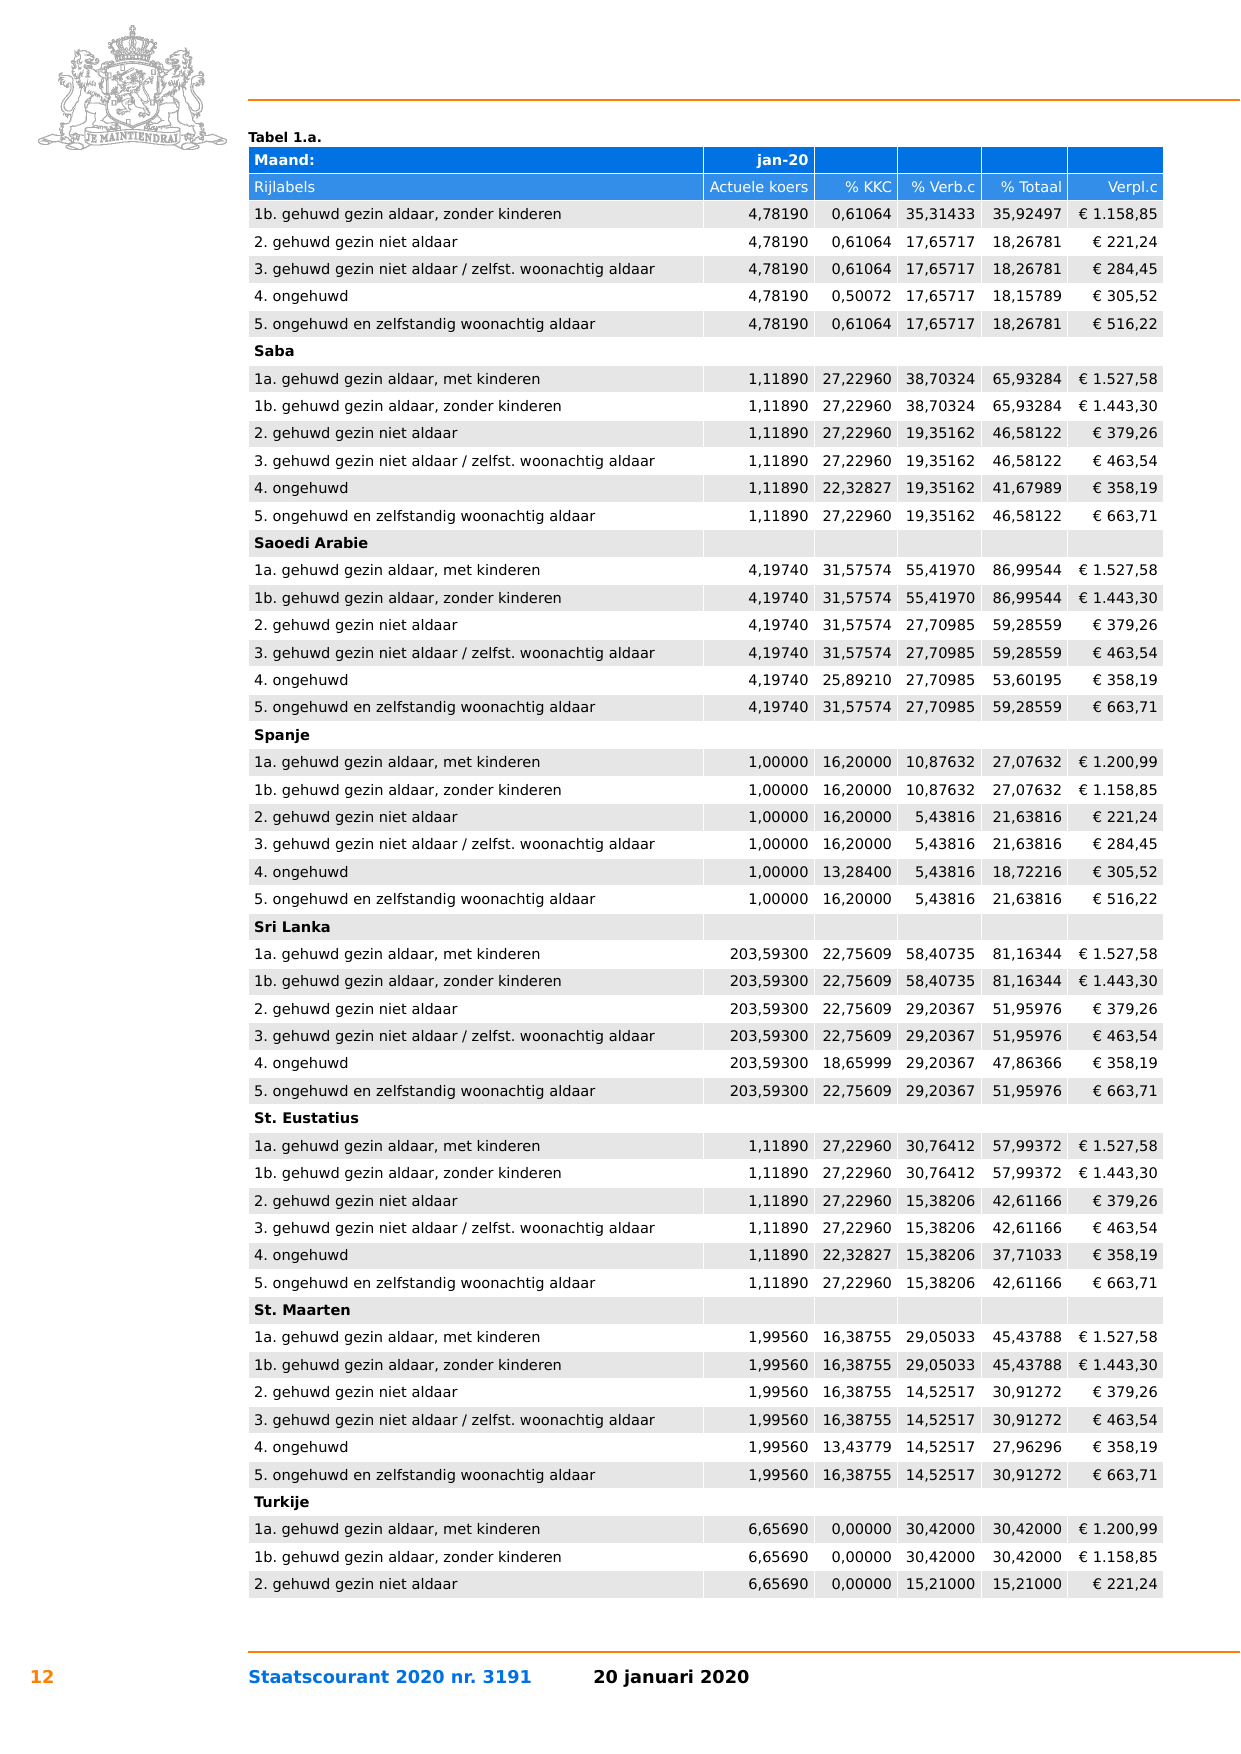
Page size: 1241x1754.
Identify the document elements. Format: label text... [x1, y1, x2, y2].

table_cell [1068, 722, 1163, 748]
table_cell [704, 1106, 814, 1132]
table_cell 5. ongehuwd en zelfstandig woonachtig aldaar [249, 886, 703, 913]
table_cell 1b. gehuwd gezin aldaar, zonder kinderen [249, 201, 703, 228]
table_cell 6,65690 [704, 1571, 814, 1598]
table_cell 203,59300 [704, 941, 814, 967]
table_cell [982, 1297, 1067, 1324]
table_cell [704, 722, 814, 748]
table_cell 38,70324 [898, 366, 981, 392]
table_cell 38,70324 [898, 393, 981, 419]
table_cell 27,07632 [982, 749, 1067, 776]
table_cell € 221,24 [1068, 229, 1163, 255]
table_cell 31,57574 [815, 640, 897, 666]
table_cell 10,87632 [898, 749, 981, 776]
table_cell 42,61166 [982, 1270, 1067, 1296]
table_cell 1,99560 [704, 1407, 814, 1433]
table_cell € 379,26 [1068, 1188, 1163, 1214]
table_cell € 305,52 [1068, 859, 1163, 885]
table_cell 1,99560 [704, 1462, 814, 1488]
table_cell [1068, 1106, 1163, 1132]
table_cell 30,42000 [982, 1516, 1067, 1543]
table_cell 4,19740 [704, 585, 814, 611]
table_cell 19,35162 [898, 421, 981, 447]
table_cell 1,99560 [704, 1380, 814, 1406]
table_cell 30,91272 [982, 1380, 1067, 1406]
table_cell 31,57574 [815, 585, 897, 611]
table_cell € 663,71 [1068, 695, 1163, 721]
table_cell 22,75609 [815, 1078, 897, 1104]
table_cell [982, 339, 1067, 365]
table_cell 27,22960 [815, 1188, 897, 1214]
table_cell 1b. gehuwd gezin aldaar, zonder kinderen [249, 585, 703, 611]
table_cell 30,76412 [898, 1133, 981, 1159]
table_cell € 663,71 [1068, 1462, 1163, 1488]
table_cell 15,38206 [898, 1188, 981, 1214]
table_cell 27,70985 [898, 613, 981, 639]
table_cell 2. gehuwd gezin niet aldaar [249, 613, 703, 639]
table_cell 3. gehuwd gezin niet aldaar / zelfst. woonachtig aldaar [249, 832, 703, 858]
table_cell 1,11890 [704, 448, 814, 474]
table_cell 1,11890 [704, 366, 814, 392]
table_cell 27,22960 [815, 448, 897, 474]
table_cell 86,99544 [982, 585, 1067, 611]
table_cell [982, 530, 1067, 557]
table_cell 81,16344 [982, 969, 1067, 995]
table_cell 1,11890 [704, 1188, 814, 1214]
table_cell € 221,24 [1068, 804, 1163, 831]
table_cell % Totaal [982, 174, 1067, 200]
table_cell Sri Lanka [249, 914, 703, 940]
table_cell 29,20367 [898, 1051, 981, 1077]
table_cell [898, 1489, 981, 1515]
table_cell [898, 1297, 981, 1324]
table_cell 22,32827 [815, 475, 897, 502]
table_cell 27,07632 [982, 777, 1067, 803]
table_cell 4. ongehuwd [249, 1051, 703, 1077]
table_cell € 305,52 [1068, 284, 1163, 310]
table_cell 31,57574 [815, 695, 897, 721]
table_cell € 284,45 [1068, 832, 1163, 858]
table_cell 3. gehuwd gezin niet aldaar / zelfst. woonachtig aldaar [249, 448, 703, 474]
table_cell 1a. gehuwd gezin aldaar, met kinderen [249, 749, 703, 776]
table_cell € 221,24 [1068, 1571, 1163, 1598]
table_cell 16,38755 [815, 1462, 897, 1488]
table_cell 5,43816 [898, 832, 981, 858]
table_cell 59,28559 [982, 640, 1067, 666]
table_cell 4,19740 [704, 613, 814, 639]
table_cell 6,65690 [704, 1544, 814, 1570]
table_cell 16,38755 [815, 1352, 897, 1378]
table_cell 0,61064 [815, 229, 897, 255]
table_cell € 284,45 [1068, 256, 1163, 283]
table_cell 29,05033 [898, 1352, 981, 1378]
table_cell 37,71033 [982, 1243, 1067, 1269]
table_cell € 1.200,99 [1068, 1516, 1163, 1543]
table_cell 65,93284 [982, 366, 1067, 392]
table_cell 2. gehuwd gezin niet aldaar [249, 1380, 703, 1406]
table_cell 4,19740 [704, 667, 814, 693]
table_cell 55,41970 [898, 558, 981, 584]
table_cell [815, 914, 897, 940]
table_cell [1068, 1297, 1163, 1324]
table_cell [1068, 530, 1163, 557]
table_cell 4. ongehuwd [249, 1434, 703, 1461]
table_cell Spanje [249, 722, 703, 748]
table_cell [815, 722, 897, 748]
table_cell 3. gehuwd gezin niet aldaar / zelfst. woonachtig aldaar [249, 640, 703, 666]
table_cell 14,52517 [898, 1407, 981, 1433]
table_cell Verpl.c [1068, 174, 1163, 200]
table_cell € 379,26 [1068, 613, 1163, 639]
table_cell 35,31433 [898, 201, 981, 228]
table_cell 27,22960 [815, 366, 897, 392]
table_cell 59,28559 [982, 613, 1067, 639]
table_cell 31,57574 [815, 558, 897, 584]
table_cell 42,61166 [982, 1215, 1067, 1241]
table_cell 1b. gehuwd gezin aldaar, zonder kinderen [249, 1160, 703, 1187]
table_cell 1a. gehuwd gezin aldaar, met kinderen [249, 558, 703, 584]
table_cell 18,72216 [982, 859, 1067, 885]
table_cell 15,21000 [898, 1571, 981, 1598]
table_cell 5,43816 [898, 886, 981, 913]
table_cell 31,57574 [815, 613, 897, 639]
table_cell 0,61064 [815, 201, 897, 228]
table_cell 47,86366 [982, 1051, 1067, 1077]
table_cell 55,41970 [898, 585, 981, 611]
table_cell St. Maarten [249, 1297, 703, 1324]
table_cell 0,00000 [815, 1544, 897, 1570]
table_cell 2. gehuwd gezin niet aldaar [249, 804, 703, 831]
table_cell € 1.527,58 [1068, 1325, 1163, 1351]
table_cell € 379,26 [1068, 421, 1163, 447]
table_cell [815, 339, 897, 365]
table_cell jan-20 [704, 147, 814, 173]
table_cell 1,11890 [704, 503, 814, 529]
table_cell € 663,71 [1068, 503, 1163, 529]
table_cell Actuele koers [704, 174, 814, 200]
table_cell € 358,19 [1068, 667, 1163, 693]
table_cell € 516,22 [1068, 886, 1163, 913]
table_cell € 1.443,30 [1068, 969, 1163, 995]
table_cell 81,16344 [982, 941, 1067, 967]
table_cell 5. ongehuwd en zelfstandig woonachtig aldaar [249, 311, 703, 337]
table_cell [704, 530, 814, 557]
table_cell 1,11890 [704, 1215, 814, 1241]
table_cell 4,19740 [704, 558, 814, 584]
table_cell 27,22960 [815, 393, 897, 419]
table_cell 17,65717 [898, 284, 981, 310]
table_cell 29,20367 [898, 1023, 981, 1050]
table_cell 18,26781 [982, 229, 1067, 255]
table_cell 30,42000 [982, 1544, 1067, 1570]
table_cell St. Eustatius [249, 1106, 703, 1132]
table_cell 30,91272 [982, 1462, 1067, 1488]
table_cell 4. ongehuwd [249, 667, 703, 693]
table_cell 16,20000 [815, 777, 897, 803]
table_cell 58,40735 [898, 941, 981, 967]
table_cell 1,11890 [704, 421, 814, 447]
table_cell [704, 914, 814, 940]
table_cell Turkije [249, 1489, 703, 1515]
table_cell 5. ongehuwd en zelfstandig woonachtig aldaar [249, 1462, 703, 1488]
table_cell 3. gehuwd gezin niet aldaar / zelfst. woonachtig aldaar [249, 1023, 703, 1050]
table_cell 4. ongehuwd [249, 284, 703, 310]
table_cell € 1.527,58 [1068, 558, 1163, 584]
table_cell 45,43788 [982, 1325, 1067, 1351]
table_cell 1,11890 [704, 475, 814, 502]
table_cell € 1.200,99 [1068, 749, 1163, 776]
table_cell [982, 147, 1067, 173]
table_cell 0,61064 [815, 256, 897, 283]
table_cell [898, 147, 981, 173]
table_cell 16,20000 [815, 886, 897, 913]
table_cell 22,75609 [815, 996, 897, 1022]
table_cell 203,59300 [704, 1023, 814, 1050]
table_cell 4. ongehuwd [249, 859, 703, 885]
table_cell 2. gehuwd gezin niet aldaar [249, 996, 703, 1022]
table_cell 1a. gehuwd gezin aldaar, met kinderen [249, 941, 703, 967]
table_cell [982, 1489, 1067, 1515]
table_cell 27,22960 [815, 1270, 897, 1296]
table_cell 4. ongehuwd [249, 1243, 703, 1269]
table_cell 19,35162 [898, 503, 981, 529]
table_cell € 463,54 [1068, 1407, 1163, 1433]
table_cell 4,78190 [704, 256, 814, 283]
table_cell 17,65717 [898, 256, 981, 283]
table_cell 1,00000 [704, 886, 814, 913]
table_cell 203,59300 [704, 1078, 814, 1104]
table_cell 1b. gehuwd gezin aldaar, zonder kinderen [249, 969, 703, 995]
table_cell 4,19740 [704, 695, 814, 721]
table_cell 0,00000 [815, 1571, 897, 1598]
table_cell 21,63816 [982, 832, 1067, 858]
table_cell 1,11890 [704, 1270, 814, 1296]
table_cell [815, 1297, 897, 1324]
table_cell 22,75609 [815, 969, 897, 995]
table_cell 13,43779 [815, 1434, 897, 1461]
table_cell 19,35162 [898, 448, 981, 474]
table_cell 42,61166 [982, 1188, 1067, 1214]
table_cell Maand: [249, 147, 703, 173]
table_cell 16,38755 [815, 1407, 897, 1433]
table_cell 51,95976 [982, 1023, 1067, 1050]
table_cell 27,22960 [815, 1133, 897, 1159]
table_cell 1,11890 [704, 1133, 814, 1159]
table_cell € 516,22 [1068, 311, 1163, 337]
table_cell [704, 1489, 814, 1515]
table_cell 29,20367 [898, 1078, 981, 1104]
table_cell [1068, 339, 1163, 365]
table_cell € 358,19 [1068, 1434, 1163, 1461]
table_cell 1,11890 [704, 1160, 814, 1187]
table_cell [898, 339, 981, 365]
table_cell 18,15789 [982, 284, 1067, 310]
table_cell 1,00000 [704, 804, 814, 831]
table_cell 2. gehuwd gezin niet aldaar [249, 1571, 703, 1598]
table_cell 30,42000 [898, 1544, 981, 1570]
table_cell 27,22960 [815, 1215, 897, 1241]
table_cell 3. gehuwd gezin niet aldaar / zelfst. woonachtig aldaar [249, 1407, 703, 1433]
table_cell € 1.527,58 [1068, 941, 1163, 967]
table_cell € 463,54 [1068, 1215, 1163, 1241]
table_cell 203,59300 [704, 969, 814, 995]
table_cell 15,38206 [898, 1243, 981, 1269]
table_cell [982, 1106, 1067, 1132]
table_cell 0,50072 [815, 284, 897, 310]
table_cell 1a. gehuwd gezin aldaar, met kinderen [249, 1133, 703, 1159]
table_cell 16,38755 [815, 1325, 897, 1351]
table_cell 2. gehuwd gezin niet aldaar [249, 421, 703, 447]
table_cell 19,35162 [898, 475, 981, 502]
table_cell 29,05033 [898, 1325, 981, 1351]
table_cell € 1.443,30 [1068, 1160, 1163, 1187]
table_cell 4,78190 [704, 284, 814, 310]
table_cell 1,00000 [704, 832, 814, 858]
table_cell 10,87632 [898, 777, 981, 803]
table_cell [982, 914, 1067, 940]
table_cell € 379,26 [1068, 996, 1163, 1022]
table_cell [898, 1106, 981, 1132]
picture [38, 25, 227, 150]
table_cell 16,20000 [815, 749, 897, 776]
table_cell 1,99560 [704, 1352, 814, 1378]
table_cell [1068, 1489, 1163, 1515]
table_cell € 463,54 [1068, 640, 1163, 666]
table_cell 22,75609 [815, 941, 897, 967]
table_cell 45,43788 [982, 1352, 1067, 1378]
table_cell € 663,71 [1068, 1270, 1163, 1296]
table_cell 27,96296 [982, 1434, 1067, 1461]
table_cell € 1.527,58 [1068, 366, 1163, 392]
table_cell 3. gehuwd gezin niet aldaar / zelfst. woonachtig aldaar [249, 256, 703, 283]
table_cell 5,43816 [898, 804, 981, 831]
table_cell 4,19740 [704, 640, 814, 666]
table_cell 51,95976 [982, 996, 1067, 1022]
table_cell [704, 1297, 814, 1324]
table_cell € 663,71 [1068, 1078, 1163, 1104]
table_cell 46,58122 [982, 421, 1067, 447]
table_cell 203,59300 [704, 996, 814, 1022]
table_cell € 1.443,30 [1068, 585, 1163, 611]
table_cell € 1.158,85 [1068, 777, 1163, 803]
table_cell € 358,19 [1068, 1243, 1163, 1269]
table_cell 30,42000 [898, 1516, 981, 1543]
table_cell 1,11890 [704, 393, 814, 419]
table_cell Saoedi Arabie [249, 530, 703, 557]
table_cell 4,78190 [704, 229, 814, 255]
table_cell 18,65999 [815, 1051, 897, 1077]
table_cell 1b. gehuwd gezin aldaar, zonder kinderen [249, 777, 703, 803]
table_cell € 358,19 [1068, 475, 1163, 502]
table_cell [1068, 914, 1163, 940]
table_cell 29,20367 [898, 996, 981, 1022]
table_cell 4,78190 [704, 311, 814, 337]
table_cell 18,26781 [982, 311, 1067, 337]
table_cell 5. ongehuwd en zelfstandig woonachtig aldaar [249, 1078, 703, 1104]
table_cell 0,61064 [815, 311, 897, 337]
table_cell 58,40735 [898, 969, 981, 995]
table_cell [898, 914, 981, 940]
table_cell 5. ongehuwd en zelfstandig woonachtig aldaar [249, 503, 703, 529]
table_cell 1b. gehuwd gezin aldaar, zonder kinderen [249, 393, 703, 419]
table_cell 1,99560 [704, 1325, 814, 1351]
table_cell 27,22960 [815, 503, 897, 529]
table_cell 0,00000 [815, 1516, 897, 1543]
table_cell € 358,19 [1068, 1051, 1163, 1077]
table_cell 3. gehuwd gezin niet aldaar / zelfst. woonachtig aldaar [249, 1215, 703, 1241]
table_cell 46,58122 [982, 448, 1067, 474]
table_cell 13,28400 [815, 859, 897, 885]
table_cell 27,70985 [898, 640, 981, 666]
table_cell 57,99372 [982, 1133, 1067, 1159]
table_cell [815, 1106, 897, 1132]
table_cell 2. gehuwd gezin niet aldaar [249, 1188, 703, 1214]
table_cell 16,38755 [815, 1380, 897, 1406]
table_cell 17,65717 [898, 229, 981, 255]
table_cell 203,59300 [704, 1051, 814, 1077]
table_cell 1,00000 [704, 749, 814, 776]
table_cell 18,26781 [982, 256, 1067, 283]
table_cell 14,52517 [898, 1434, 981, 1461]
table_cell 51,95976 [982, 1078, 1067, 1104]
table_cell 1,00000 [704, 859, 814, 885]
table_cell 22,75609 [815, 1023, 897, 1050]
table_cell 4,78190 [704, 201, 814, 228]
table_header Tabel 1.a. [248, 130, 1163, 146]
table_cell 57,99372 [982, 1160, 1067, 1187]
table_cell 25,89210 [815, 667, 897, 693]
table_cell 6,65690 [704, 1516, 814, 1543]
table_cell % KKC [815, 174, 897, 200]
table_cell 16,20000 [815, 804, 897, 831]
table_cell € 463,54 [1068, 1023, 1163, 1050]
table_cell 1a. gehuwd gezin aldaar, met kinderen [249, 1516, 703, 1543]
table_cell 15,38206 [898, 1215, 981, 1241]
table_cell [815, 1489, 897, 1515]
table_cell [982, 722, 1067, 748]
table_cell € 1.527,58 [1068, 1133, 1163, 1159]
table_cell 27,22960 [815, 1160, 897, 1187]
table_cell € 1.158,85 [1068, 201, 1163, 228]
table_cell 1,00000 [704, 777, 814, 803]
table_cell 1b. gehuwd gezin aldaar, zonder kinderen [249, 1544, 703, 1570]
table_cell [898, 722, 981, 748]
table_cell Rijlabels [249, 174, 703, 200]
table_cell 5,43816 [898, 859, 981, 885]
table_cell € 1.443,30 [1068, 1352, 1163, 1378]
table_cell 53,60195 [982, 667, 1067, 693]
table_cell 1a. gehuwd gezin aldaar, met kinderen [249, 1325, 703, 1351]
table_cell [815, 530, 897, 557]
table_cell [898, 530, 981, 557]
table_cell 46,58122 [982, 503, 1067, 529]
table_cell 5. ongehuwd en zelfstandig woonachtig aldaar [249, 695, 703, 721]
table_cell 30,76412 [898, 1160, 981, 1187]
table_cell 5. ongehuwd en zelfstandig woonachtig aldaar [249, 1270, 703, 1296]
table_cell [704, 339, 814, 365]
table_cell € 1.443,30 [1068, 393, 1163, 419]
table_cell € 379,26 [1068, 1380, 1163, 1406]
table_cell [1068, 147, 1163, 173]
table_cell % Verb.c [898, 174, 981, 200]
table_cell 27,70985 [898, 667, 981, 693]
table_cell 22,32827 [815, 1243, 897, 1269]
table_cell € 463,54 [1068, 448, 1163, 474]
table_cell 30,91272 [982, 1407, 1067, 1433]
table_cell 27,70985 [898, 695, 981, 721]
table_cell 1a. gehuwd gezin aldaar, met kinderen [249, 366, 703, 392]
table_cell 59,28559 [982, 695, 1067, 721]
table_cell 4. ongehuwd [249, 475, 703, 502]
table_cell 65,93284 [982, 393, 1067, 419]
table_cell [815, 147, 897, 173]
table_cell 17,65717 [898, 311, 981, 337]
table_cell € 1.158,85 [1068, 1544, 1163, 1570]
table_cell 27,22960 [815, 421, 897, 447]
table_cell 15,38206 [898, 1270, 981, 1296]
table_cell 1,99560 [704, 1434, 814, 1461]
table_cell 1b. gehuwd gezin aldaar, zonder kinderen [249, 1352, 703, 1378]
table_cell 16,20000 [815, 832, 897, 858]
table_cell 14,52517 [898, 1380, 981, 1406]
table_cell 15,21000 [982, 1571, 1067, 1598]
table_cell 21,63816 [982, 886, 1067, 913]
table_cell 41,67989 [982, 475, 1067, 502]
table_cell 86,99544 [982, 558, 1067, 584]
table_cell 1,11890 [704, 1243, 814, 1269]
table_cell 35,92497 [982, 201, 1067, 228]
table_cell 21,63816 [982, 804, 1067, 831]
table_cell 14,52517 [898, 1462, 981, 1488]
table_cell 2. gehuwd gezin niet aldaar [249, 229, 703, 255]
table_cell Saba [249, 339, 703, 365]
